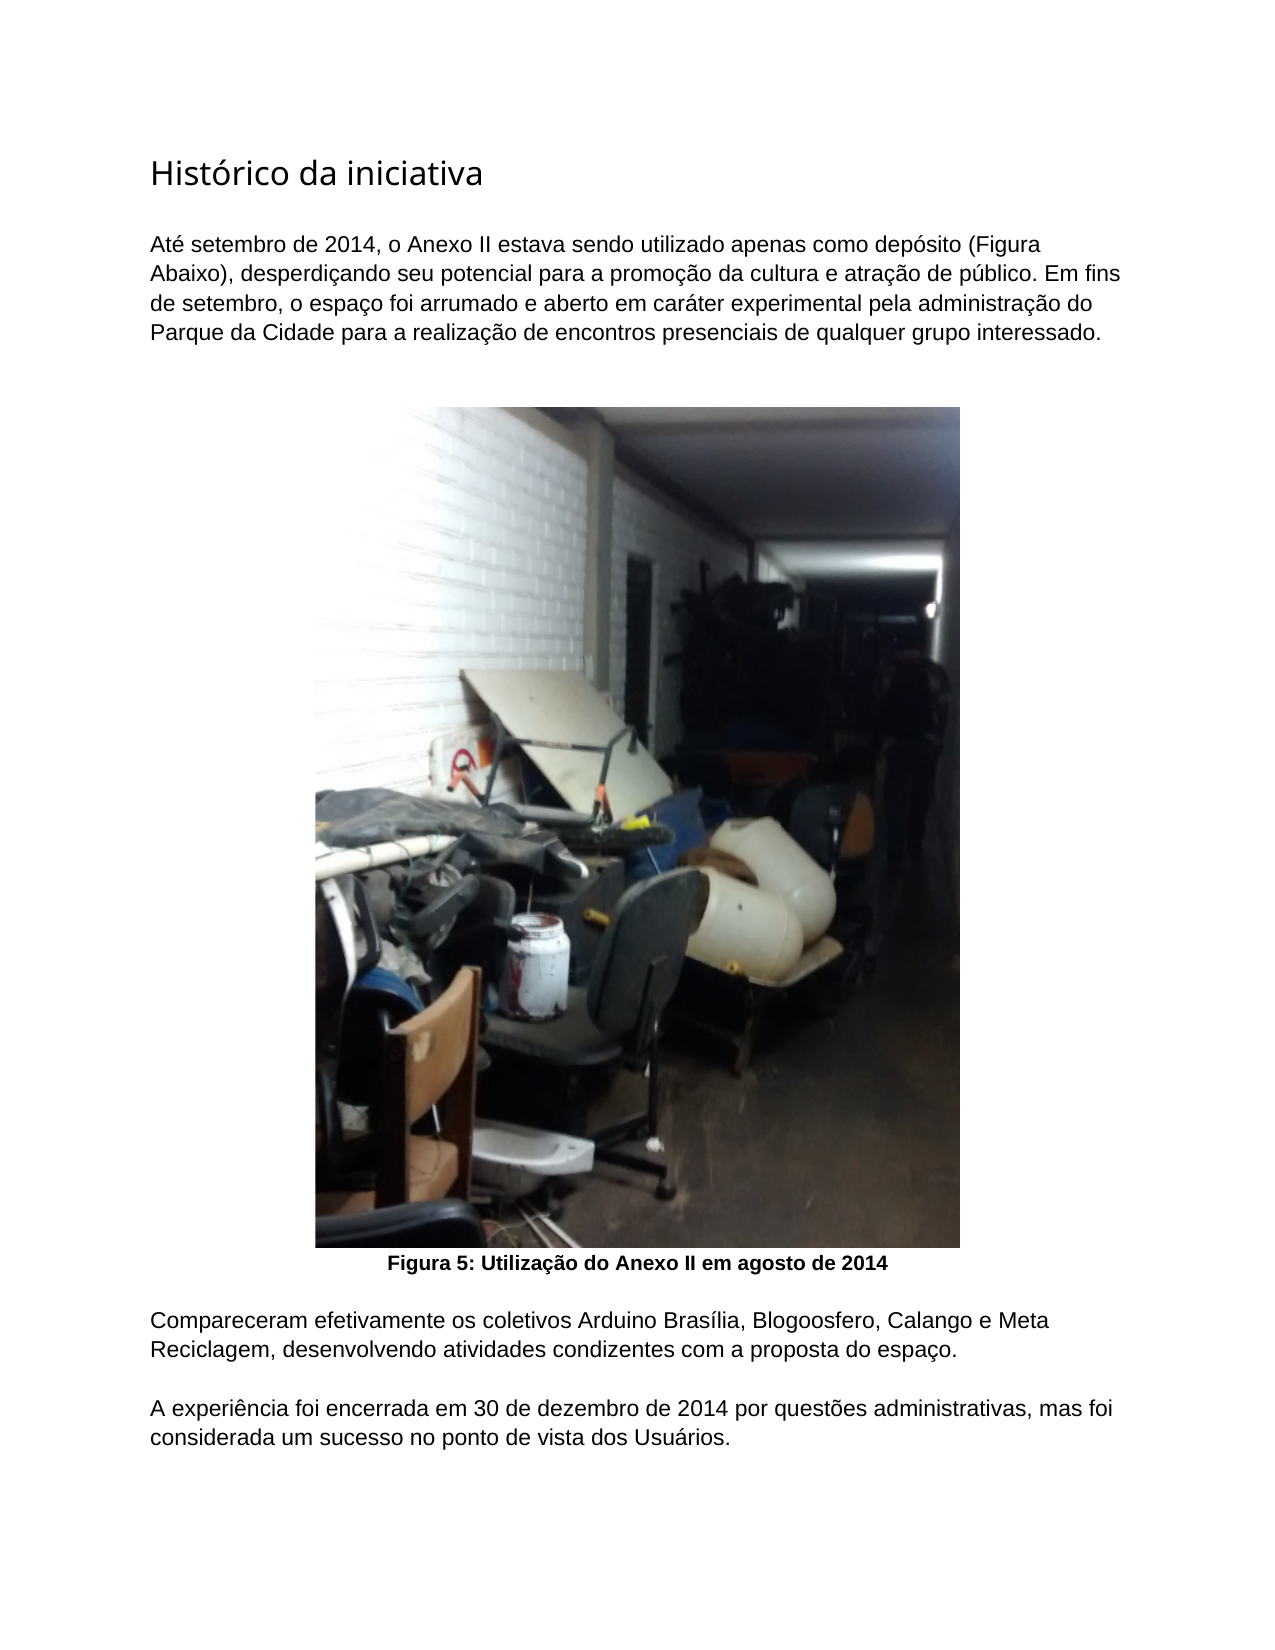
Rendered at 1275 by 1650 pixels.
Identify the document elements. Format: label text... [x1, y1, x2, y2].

text Até setembro de 2014, o Anexo II estava sendo utilizado apenas como depósito (Figura Abaixo), desperdiçando seu potencial para a promoção da cultura e atração de público. Em fins de setembro, o espaço foi arrumado e aberto em caráter experimental pela administração do Parque da Cidade para a realização de encontros presenciais de qualquer grupo interessado. [150, 232, 1125, 345]
picture [315, 407, 960, 1248]
text Compareceram efetivamente os coletivos Arduino Brasília, Blogoosfero, Calango e Meta Reciclagem, desenvolvendo atividades condizentes com a proposta do espaço. [150, 1307, 1125, 1362]
text Figura 5: Utilização do Anexo II em agosto de 2014 [150, 1251, 1125, 1274]
subtitle Histórico da iniciativa [150, 150, 1125, 195]
text A experiência foi encerrada em 30 de dezembro de 2014 por questões administrativas, mas foi considerada um sucesso no ponto de vista dos Usuários. [150, 1395, 1125, 1450]
